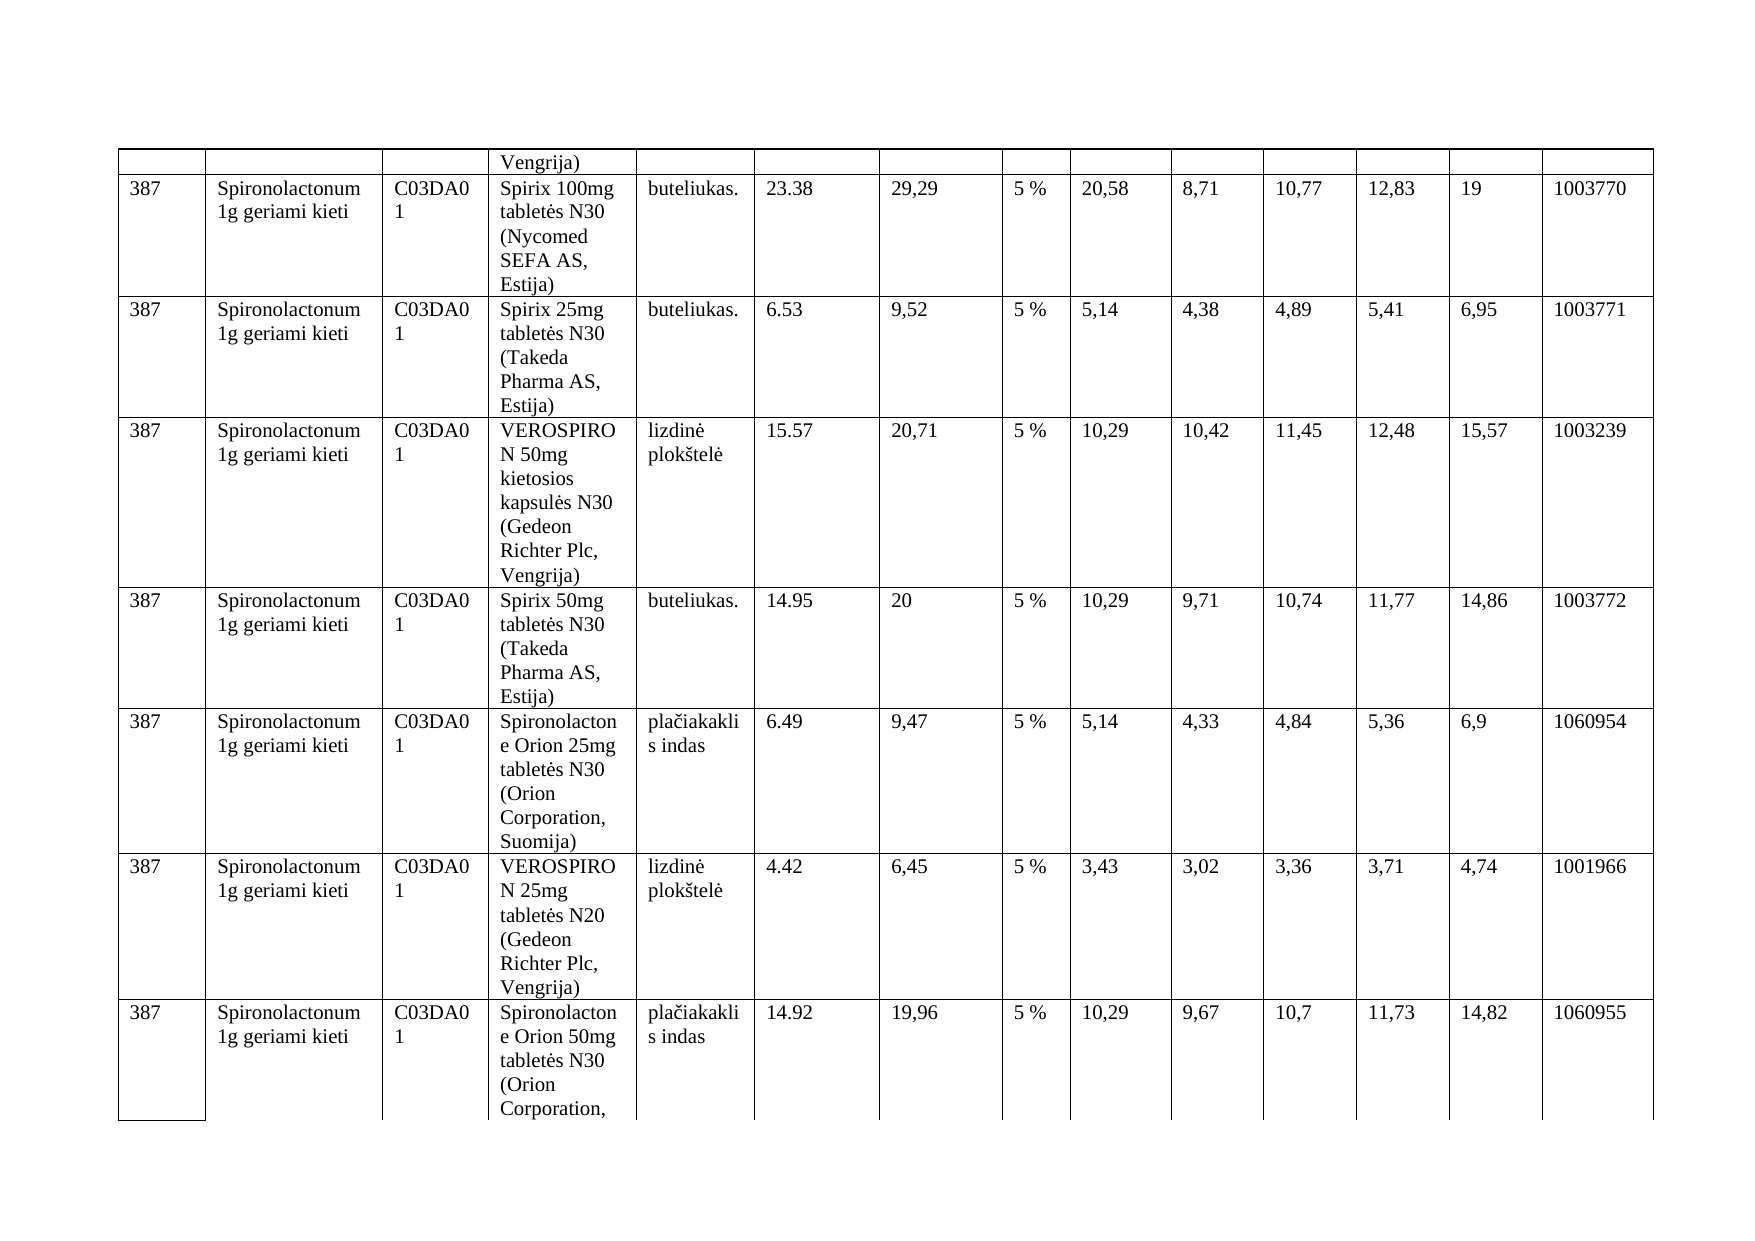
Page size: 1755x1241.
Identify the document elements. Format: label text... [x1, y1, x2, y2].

table_cell 20 [880, 588, 1002, 708]
table_cell [119, 150, 205, 174]
table_cell 1060954 [1543, 709, 1653, 853]
table_cell 387 [119, 418, 205, 587]
table_cell C03DA01 [383, 588, 488, 708]
table_cell [1003, 150, 1070, 174]
table_cell 1001966 [1543, 854, 1653, 999]
table_cell 4.42 [755, 854, 879, 999]
table_cell 5,41 [1357, 297, 1449, 417]
table_cell 10,42 [1172, 418, 1263, 587]
table_cell 11,45 [1264, 418, 1356, 587]
table_cell 11,73 [1357, 1000, 1449, 1120]
table_cell 5 % [1003, 418, 1070, 587]
table_cell 5 % [1003, 297, 1070, 417]
table_cell 3,02 [1172, 854, 1263, 999]
table_cell 20,58 [1071, 175, 1171, 296]
table_cell C03DA01 [383, 1000, 488, 1120]
table_cell 5 % [1003, 709, 1070, 853]
table_cell 3,36 [1264, 854, 1356, 999]
table_cell [1357, 150, 1449, 174]
table_cell 3,43 [1071, 854, 1171, 999]
table_cell Spironolactonum 1g geriami kieti [206, 854, 382, 999]
table_cell 8,71 [1172, 175, 1263, 296]
table_cell [1543, 150, 1653, 174]
table_cell Spirix 100mg tabletės N30 (Nycomed SEFA AS, Estija) [489, 175, 636, 296]
table_cell VEROSPIRON 25mg tabletės N20 (Gedeon Richter Plc, Vengrija) [489, 854, 636, 999]
table_cell [383, 150, 488, 174]
table_cell Spironolactone Orion 50mg tabletės N30 (Orion Corporation, [489, 1000, 636, 1120]
table_cell 3,71 [1357, 854, 1449, 999]
table_cell 387 [119, 588, 205, 708]
table_cell 29,29 [880, 175, 1002, 296]
table_cell 19,96 [880, 1000, 1002, 1120]
table_cell 6,9 [1450, 709, 1542, 853]
table_cell 1003771 [1543, 297, 1653, 417]
table_cell lizdinė plokštelė [637, 418, 754, 587]
table_cell 6,95 [1450, 297, 1542, 417]
table_cell 10,7 [1264, 1000, 1356, 1120]
table_cell 4,74 [1450, 854, 1542, 999]
table_cell 5 % [1003, 854, 1070, 999]
table_cell Spironolactone Orion 25mg tabletės N30 (Orion Corporation, Suomija) [489, 709, 636, 853]
table_cell 4,89 [1264, 297, 1356, 417]
table_cell Vengrija) [489, 150, 636, 174]
table_cell buteliukas. [637, 588, 754, 708]
table_cell [637, 150, 754, 174]
table_cell 1003239 [1543, 418, 1653, 587]
table_cell buteliukas. [637, 175, 754, 296]
table_cell 10,29 [1071, 1000, 1171, 1120]
table_cell [1071, 150, 1171, 174]
table_cell [1172, 150, 1263, 174]
table_cell Spironolactonum 1g geriami kieti [206, 588, 382, 708]
table_cell plačiakaklis indas [637, 709, 754, 853]
table_cell 4,33 [1172, 709, 1263, 853]
table_cell 15,57 [1450, 418, 1542, 587]
table_cell 387 [119, 1000, 205, 1120]
table_cell 12,83 [1357, 175, 1449, 296]
table_cell 9,67 [1172, 1000, 1263, 1120]
table_cell [880, 150, 1002, 174]
table_cell 1003772 [1543, 588, 1653, 708]
table_cell Spironolactonum 1g geriami kieti [206, 709, 382, 853]
table_cell 5,14 [1071, 709, 1171, 853]
table_cell 5,36 [1357, 709, 1449, 853]
table_cell 9,47 [880, 709, 1002, 853]
table_cell 14.92 [755, 1000, 879, 1120]
table_cell Spironolactonum 1g geriami kieti [206, 175, 382, 296]
table_cell 5,14 [1071, 297, 1171, 417]
table_cell 6.49 [755, 709, 879, 853]
table_cell 11,77 [1357, 588, 1449, 708]
table_cell [1450, 150, 1542, 174]
table_cell 4,38 [1172, 297, 1263, 417]
table_cell plačiakaklis indas [637, 1000, 754, 1120]
table_cell lizdinė plokštelė [637, 854, 754, 999]
table_cell 387 [119, 854, 205, 999]
table_cell 15.57 [755, 418, 879, 587]
table_cell 19 [1450, 175, 1542, 296]
table_cell 9,71 [1172, 588, 1263, 708]
table_cell 10,29 [1071, 418, 1171, 587]
table_cell 20,71 [880, 418, 1002, 587]
table_cell 10,74 [1264, 588, 1356, 708]
table_cell 387 [119, 709, 205, 853]
table_cell Spironolactonum 1g geriami kieti [206, 297, 382, 417]
table_cell 12,48 [1357, 418, 1449, 587]
table_cell C03DA01 [383, 297, 488, 417]
table_cell C03DA01 [383, 175, 488, 296]
table_cell 387 [119, 297, 205, 417]
table_cell C03DA01 [383, 854, 488, 999]
table_cell 14.95 [755, 588, 879, 708]
table_cell Spirix 25mg tabletės N30 (Takeda Pharma AS, Estija) [489, 297, 636, 417]
table_cell Spirix 50mg tabletės N30 (Takeda Pharma AS, Estija) [489, 588, 636, 708]
table_cell 4,84 [1264, 709, 1356, 853]
table_cell Spironolactonum 1g geriami kieti [206, 418, 382, 587]
table_cell 387 [119, 175, 205, 296]
table_cell 6,45 [880, 854, 1002, 999]
table_cell C03DA01 [383, 418, 488, 587]
table_cell 5 % [1003, 1000, 1070, 1120]
table_cell 10,29 [1071, 588, 1171, 708]
table_cell 1060955 [1543, 1000, 1653, 1120]
table_cell 6.53 [755, 297, 879, 417]
table_cell 5 % [1003, 175, 1070, 296]
table_cell 9,52 [880, 297, 1002, 417]
table_cell 23.38 [755, 175, 879, 296]
table_cell 10,77 [1264, 175, 1356, 296]
table_cell VEROSPIRON 50mg kietosios kapsulės N30 (Gedeon Richter Plc, Vengrija) [489, 418, 636, 587]
table_cell C03DA01 [383, 709, 488, 853]
table_cell buteliukas. [637, 297, 754, 417]
table_cell Spironolactonum 1g geriami kieti [206, 1000, 382, 1120]
table_cell 14,86 [1450, 588, 1542, 708]
table_cell [1264, 150, 1356, 174]
table_cell 1003770 [1543, 175, 1653, 296]
table_cell 14,82 [1450, 1000, 1542, 1120]
table_cell [206, 150, 382, 174]
table_cell [755, 150, 879, 174]
table_cell 5 % [1003, 588, 1070, 708]
